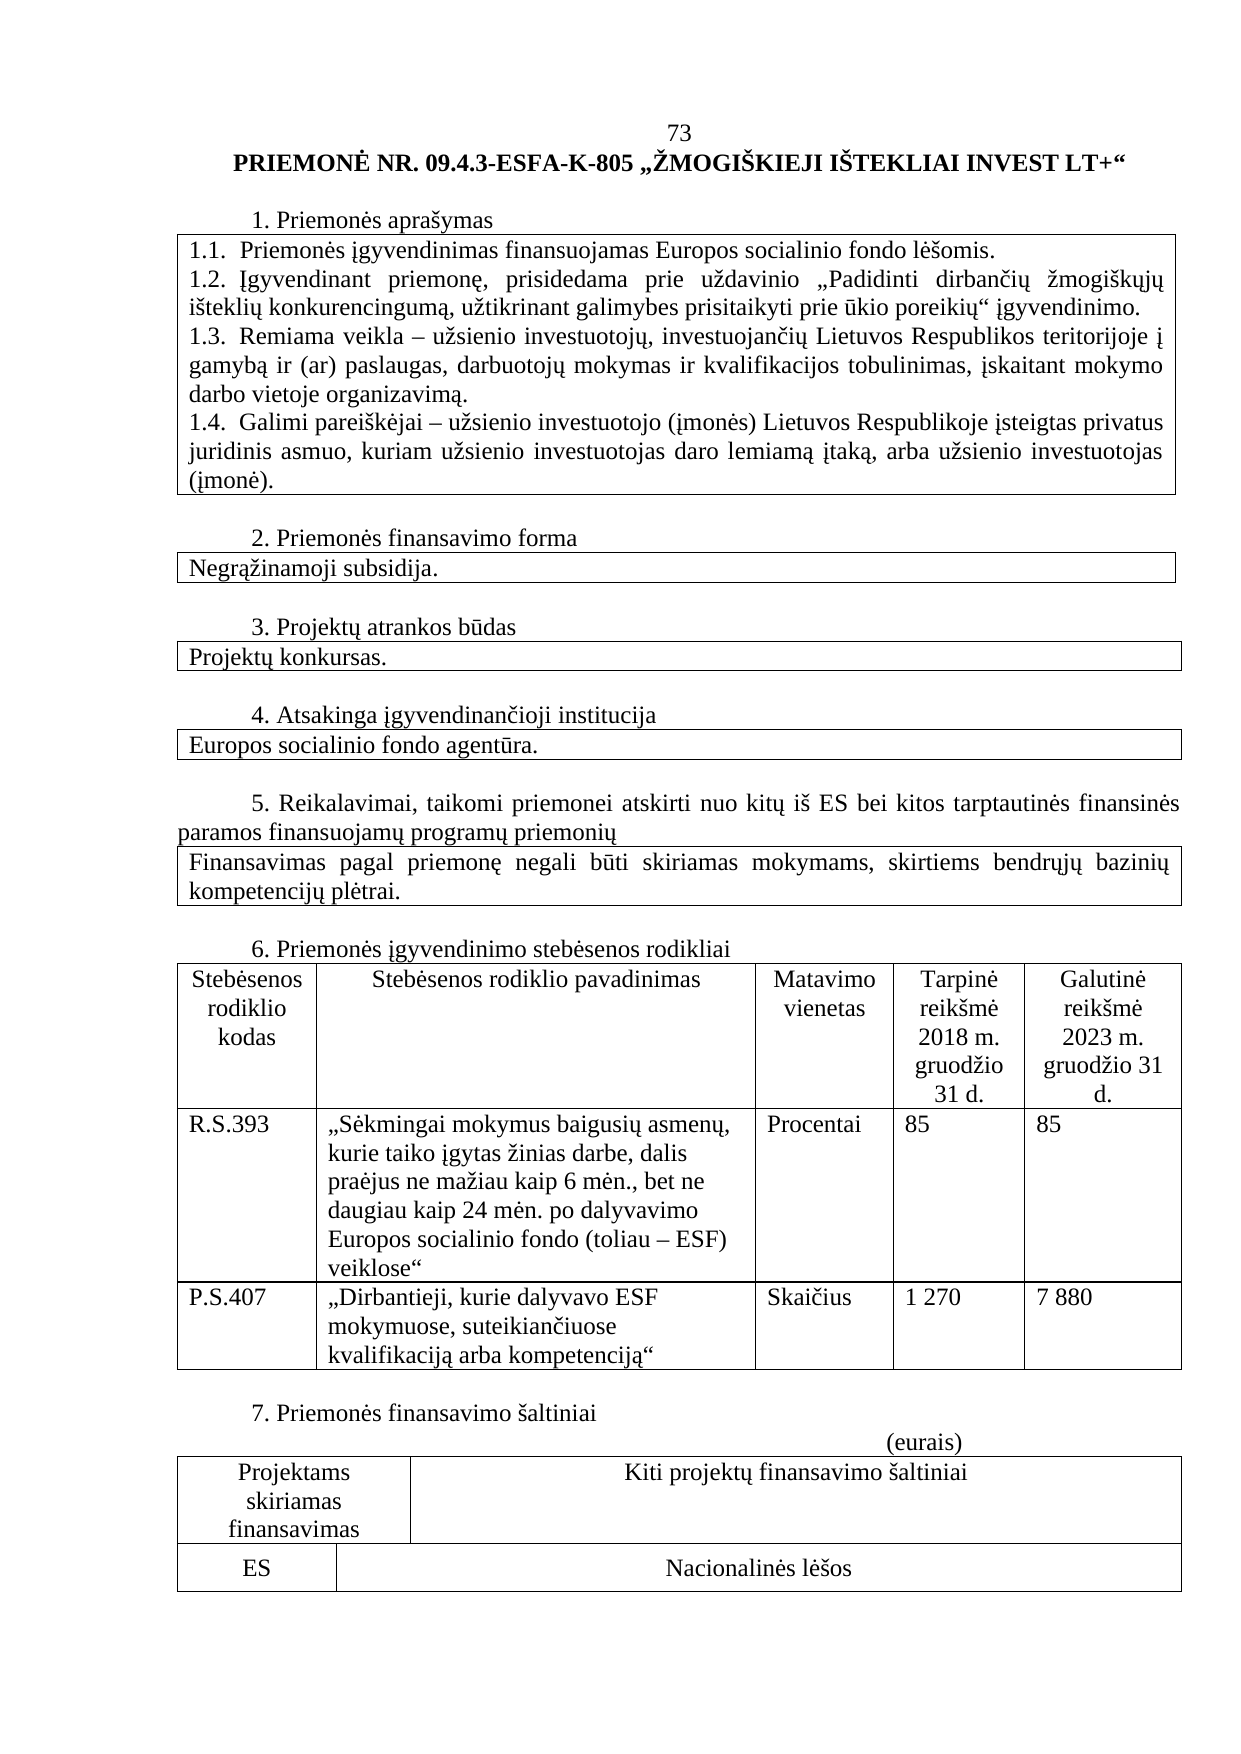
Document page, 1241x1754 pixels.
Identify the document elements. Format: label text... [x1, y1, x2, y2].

table_header Stebėsenos rodiklio pavadinimas [317, 964, 755, 1108]
table_cell ES [178, 1544, 336, 1591]
table_cell „Dirbantieji, kurie dalyvavo ESF mokymuose, suteikiančiuose kvalifikaciją arba kompetenciją“ [317, 1283, 755, 1369]
table_cell „Sėkmingai mokymus baigusių asmenų, kurie taiko įgytas žinias darbe, dalis praėjus ne mažiau kaip 6 mėn., bet ne daugiau kaip 24 mėn. po dalyvavimo Europos socialinio fondo (toliau – ESF) veiklose“ [317, 1109, 755, 1281]
table_cell 1 270 [894, 1283, 1024, 1369]
table_header Tarpinė reikšmė 2018 m. gruodžio 31 d. [894, 964, 1024, 1108]
table_cell R.S.393 [178, 1109, 316, 1281]
text 2. Priemonės finansavimo forma [177, 523, 1181, 552]
text 5. Reikalavimai, taikomi priemonei atskirti nuo kitų iš ES bei kitos tarptautinės finansinės paramos finansuojamų programų priemonių [177, 788, 1181, 846]
table_header Projektų konkursas. [178, 642, 1181, 670]
table_cell P.S.407 [178, 1283, 316, 1369]
text (eurais) [177, 1427, 1181, 1456]
table_cell 1.2. Įgyvendinant priemonę, prisidedama prie uždavinio „Padidinti dirbančių žmogiškųjų išteklių konkurencingumą, užtikrinant galimybes prisitaikyti prie ūkio poreikių“ įgyvendinimo. [178, 264, 1175, 321]
table_header 1.1. Priemonės įgyvendinimas finansuojamas Europos socialinio fondo lėšomis. [178, 235, 1175, 264]
table_header Finansavimas pagal priemonę negali būti skiriamas mokymams, skirtiems bendrųjų bazinių kompetencijų plėtrai. [178, 847, 1181, 904]
table_cell 7 880 [1025, 1283, 1181, 1369]
table_header Stebėsenos rodiklio kodas [178, 964, 316, 1108]
text 6. Priemonės įgyvendinimo stebėsenos rodikliai [177, 934, 1181, 963]
text 7. Priemonės finansavimo šaltiniai [177, 1398, 1181, 1427]
text 1. Priemonės aprašymas [177, 205, 1181, 234]
table_header Matavimo vienetas [756, 964, 893, 1108]
table_header Projektams skiriamas finansavimas [178, 1457, 410, 1543]
text PRIEMONĖ NR. 09.4.3-ESFA-K-805 „Žmogiškieji ištekliai Invest LT+“ [177, 148, 1181, 176]
text 4. Atsakinga įgyvendinančioji institucija [177, 700, 1181, 729]
table_cell 1.3. Remiama veikla – užsienio investuotojų, investuojančių Lietuvos Respublikos teritorijoje į gamybą ir (ar) paslaugas, darbuotojų mokymas ir kvalifikacijos tobulinimas, įskaitant mokymo darbo vietoje organizavimą. [178, 321, 1175, 407]
table_cell 85 [894, 1109, 1024, 1281]
table_header Galutinė reikšmė 2023 m. gruodžio 31 d. [1025, 964, 1181, 1108]
text 3. Projektų atrankos būdas [177, 612, 1181, 641]
table_cell Procentai [756, 1109, 893, 1281]
table_header Kiti projektų finansavimo šaltiniai [411, 1457, 1181, 1543]
table_cell 85 [1025, 1109, 1181, 1281]
table_cell Nacionalinės lėšos [337, 1544, 1181, 1591]
table_cell 1.4. Galimi pareiškėjai – užsienio investuotojo (įmonės) Lietuvos Respublikoje įsteigtas privatus juridinis asmuo, kuriam užsienio investuotojas daro lemiamą įtaką, arba užsienio investuotojas (įmonė). [178, 408, 1175, 494]
table_header Negrąžinamoji subsidija. [178, 553, 1175, 582]
table_cell Skaičius [756, 1283, 893, 1369]
table_header Europos socialinio fondo agentūra. [178, 730, 1181, 759]
